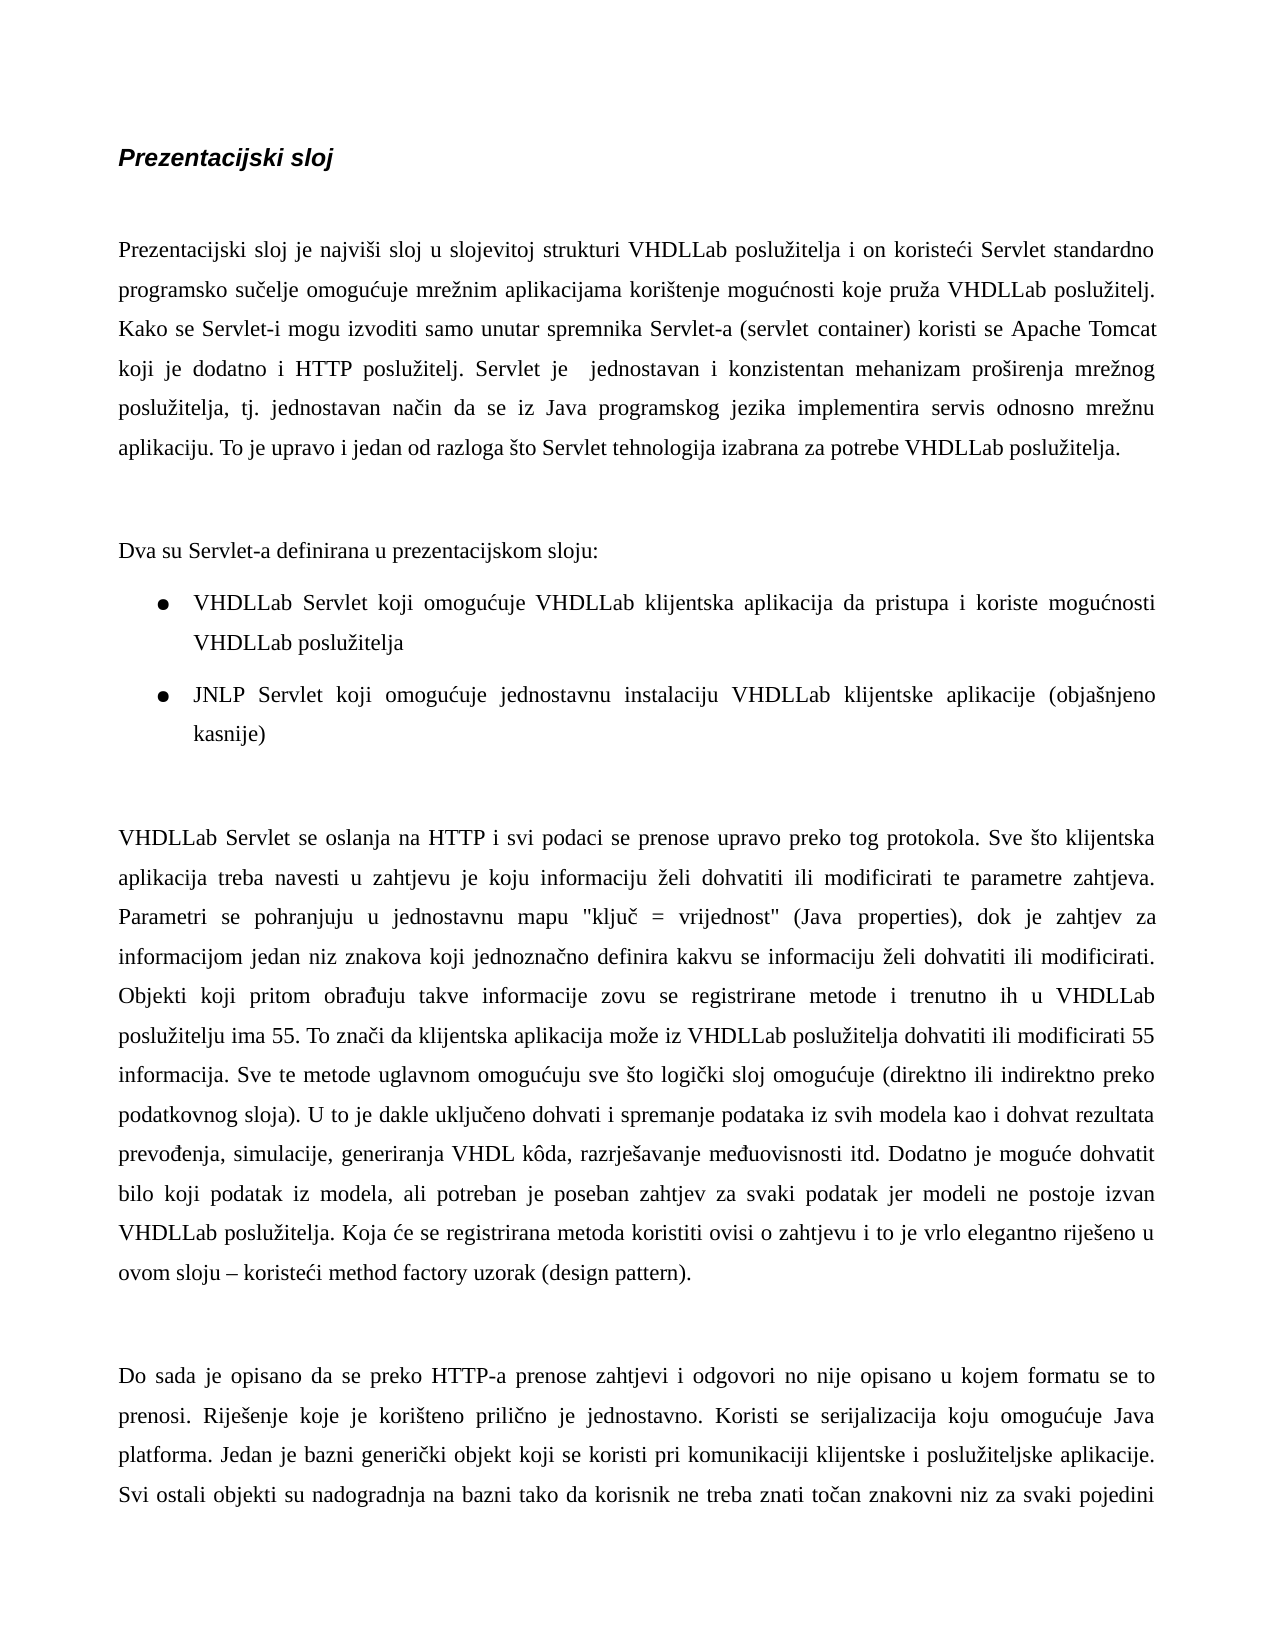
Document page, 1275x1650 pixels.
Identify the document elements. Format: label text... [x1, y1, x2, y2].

text Do sada je opisano da se preko HTTP-a prenose zahtjevi i odgovori no nije opisano u kojem formatu se to prenosi. Riješenje koje je korišteno prilično je jednostavno. Koristi se serijalizacija koju omogućuje Java platforma. Jedan je bazni generički objekt koji se koristi pri komunikaciji klijentske i poslužiteljske aplikacije. Svi ostali objekti su nadogradnja na bazni tako da korisnik ne treba znati točan znakovni niz za svaki pojedini [118, 1363, 1157, 1507]
subtitle Prezentacijski sloj [118, 143, 1157, 172]
text Dva su Servlet-a definirana u prezentacijskom sloju: [118, 537, 1157, 564]
list JNLP Servlet koji omogućuje jednostavnu instalaciju VHDLLab klijentske aplikacije (objašnjeno kasnije) [156, 681, 1157, 747]
text VHDLLab Servlet se oslanja na HTTP i svi podaci se prenose upravo preko tog protokola. Sve što klijentska aplikacija treba navesti u zahtjevu je koju informaciju želi dohvatiti ili modificirati te parametre zahtjeva. Parametri se pohranjuju u jednostavnu mapu "ključ = vrijednost" (Java properties), dok je zahtjev za informacijom jedan niz znakova koji jednoznačno definira kakvu se informaciju želi dohvatiti ili modificirati. Objekti koji pritom obrađuju takve informacije zovu se registrirane metode i trenutno ih u VHDLLab poslužitelju ima 55. To znači da klijentska aplikacija može iz VHDLLab poslužitelja dohvatiti ili modificirati 55 informacija. Sve te metode uglavnom omogućuju sve što logički sloj omogućuje (direktno ili indirektno preko podatkovnog sloja). U to je dakle uključeno dohvati i spremanje podataka iz svih modela kao i dohvat rezultata prevođenja, simulacije, generiranja VHDL kôda, razrješavanje međuovisnosti itd. Dodatno je moguće dohvatit bilo koji podatak iz modela, ali potreban je poseban zahtjev za svaki podatak jer modeli ne postoje izvan VHDLLab poslužitelja. Koja će se registrirana metoda koristiti ovisi o zahtjevu i to je vrlo elegantno riješeno u ovom sloju – koristeći method factory uzorak (design pattern). [118, 824, 1157, 1285]
list VHDLLab Servlet koji omogućuje VHDLLab klijentska aplikacija da pristupa i koriste mogućnosti VHDLLab poslužitelja [156, 589, 1157, 655]
text Prezentacijski sloj je najviši sloj u slojevitoj strukturi VHDLLab poslužitelja i on koristeći Servlet standardno programsko sučelje omogućuje mrežnim aplikacijama korištenje mogućnosti koje pruža VHDLLab poslužitelj. Kako se Servlet-i mogu izvoditi samo unutar spremnika Servlet-a (servlet container) koristi se Apache Tomcat koji je dodatno i HTTP poslužitelj. Servlet je jednostavan i konzistentan mehanizam proširenja mrežnog poslužitelja, tj. jednostavan način da se iz Java programskog jezika implementira servis odnosno mrežnu aplikaciju. To je upravo i jedan od razloga što Servlet tehnologija izabrana za potrebe VHDLLab poslužitelja. [118, 236, 1157, 460]
